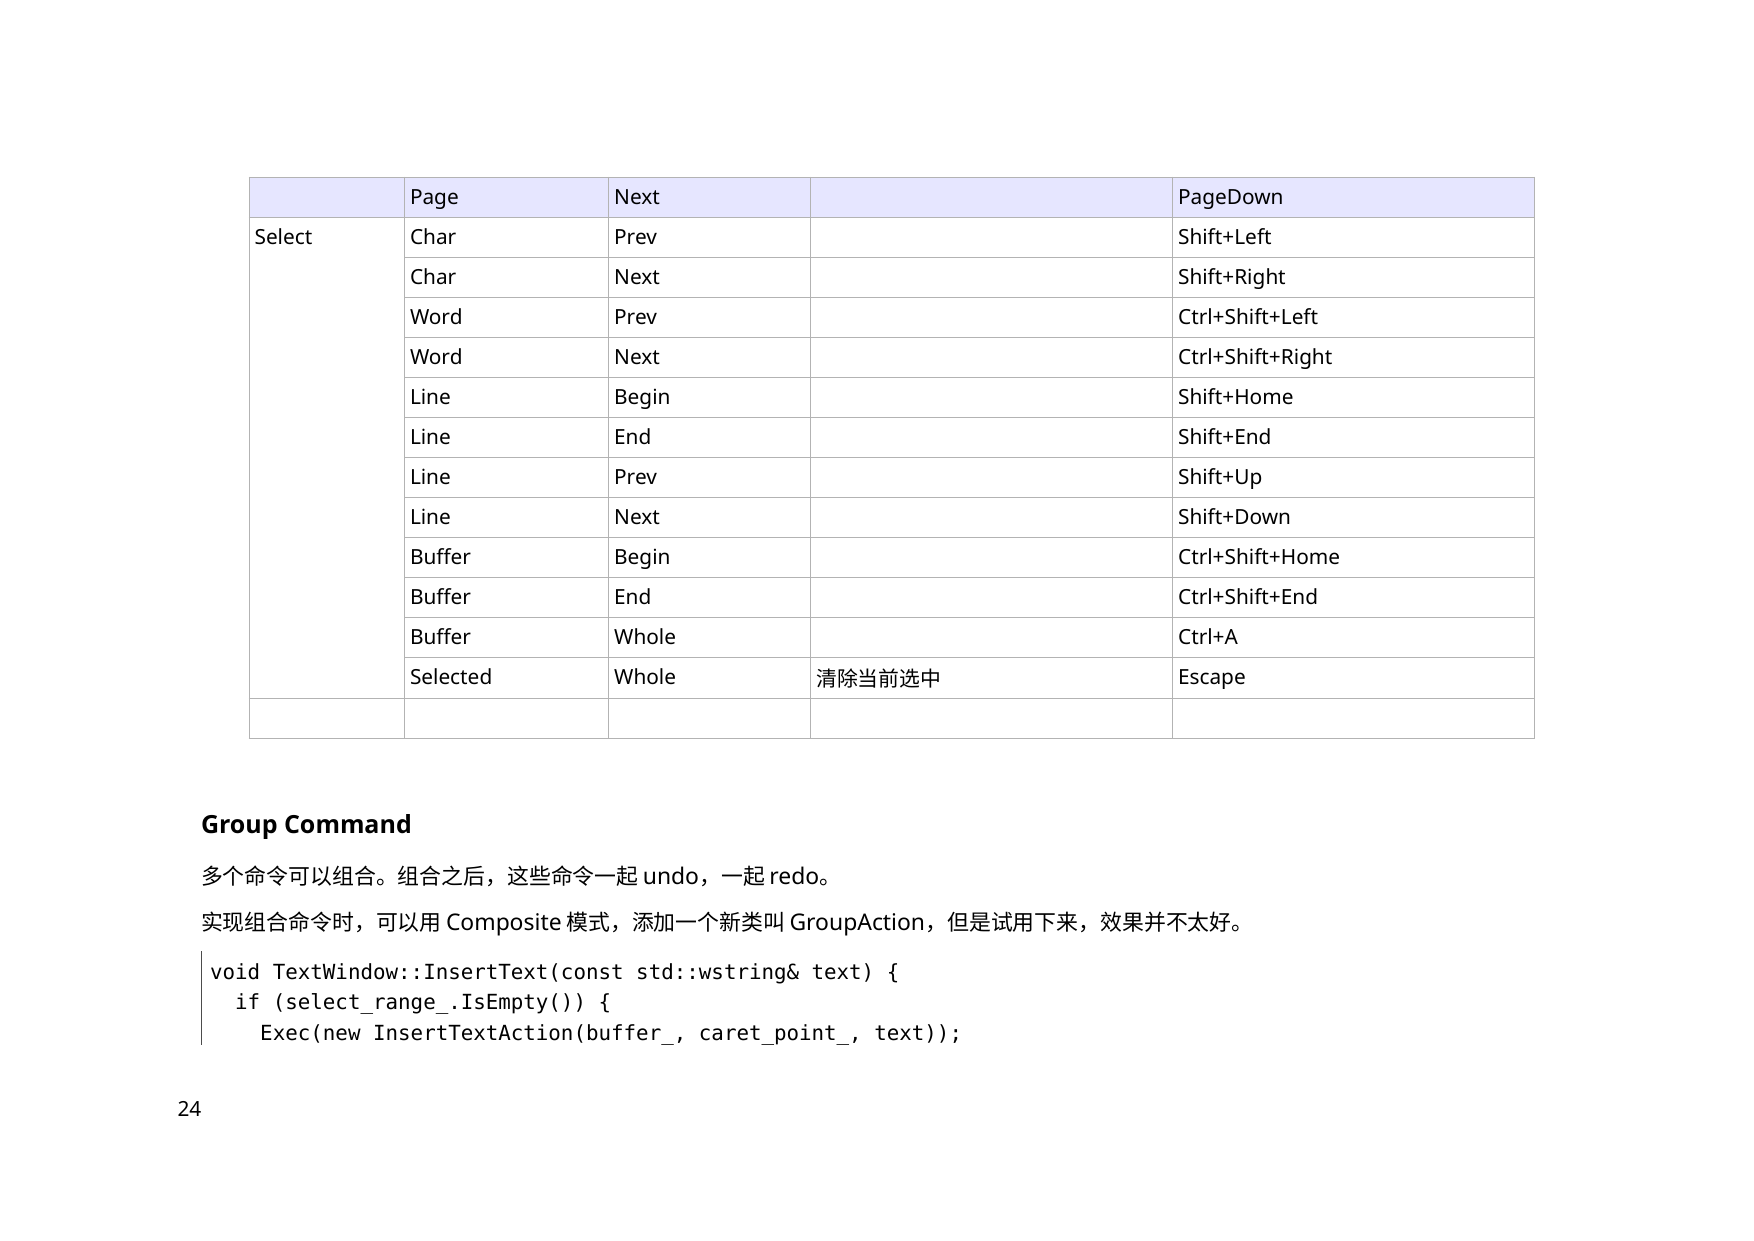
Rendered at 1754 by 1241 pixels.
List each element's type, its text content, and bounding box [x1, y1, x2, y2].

table_cell [811, 418, 1172, 457]
table_cell [609, 699, 810, 738]
table_cell [250, 178, 404, 217]
table_cell Ctrl+Shift+Home [1173, 538, 1534, 577]
table_cell [811, 178, 1172, 217]
table_cell [811, 498, 1172, 537]
table_cell Next [609, 338, 810, 377]
table_cell Page [405, 178, 608, 217]
table_cell [811, 699, 1172, 738]
table_cell Shift+Home [1173, 378, 1534, 417]
table_cell Shift+Right [1173, 258, 1534, 297]
text Exec(new InsertTextAction(buffer_, caret_point_, text)); [202, 1012, 1605, 1045]
table_cell [250, 699, 404, 738]
table_cell Line [405, 498, 608, 537]
table_cell Ctrl+Shift+Left [1173, 298, 1534, 337]
title Group Command [177, 807, 1605, 841]
table_cell Next [609, 258, 810, 297]
table_cell Line [405, 418, 608, 457]
table_cell Next [609, 498, 810, 537]
text 多个命令可以组合。组合之后，这些命令一起undo，一起redo。 [177, 859, 1605, 891]
table_cell [811, 338, 1172, 377]
table_cell Shift+Left [1173, 218, 1534, 257]
table_cell Ctrl+Shift+Right [1173, 338, 1534, 377]
table_cell Line [405, 378, 608, 417]
table_cell Prev [609, 298, 810, 337]
table_cell [811, 458, 1172, 497]
table_cell Prev [609, 218, 810, 257]
table_cell Shift+Up [1173, 458, 1534, 497]
table_cell Buffer [405, 538, 608, 577]
table_cell Word [405, 298, 608, 337]
text 实现组合命令时，可以用Composite模式，添加一个新类叫GroupAction，但是试用下来，效果并不太好。 [177, 905, 1605, 937]
table_cell [811, 258, 1172, 297]
table_cell Line [405, 458, 608, 497]
table_cell Ctrl+A [1173, 618, 1534, 657]
table_cell Begin [609, 378, 810, 417]
table_cell Buffer [405, 618, 608, 657]
table_cell Shift+Down [1173, 498, 1534, 537]
table_cell [811, 298, 1172, 337]
table_cell [1173, 699, 1534, 738]
table_cell [811, 578, 1172, 617]
table_cell Next [609, 178, 810, 217]
table_cell [811, 618, 1172, 657]
table_cell 清除当前选中 [811, 658, 1172, 698]
table_cell [811, 378, 1172, 417]
table_cell Char [405, 258, 608, 297]
table_cell [405, 699, 608, 738]
table_cell Selected [405, 658, 608, 698]
text void TextWindow::InsertText(const std::wstring& text) { [202, 951, 1605, 981]
table_cell Begin [609, 538, 810, 577]
table_cell Whole [609, 658, 810, 698]
table_cell Char [405, 218, 608, 257]
table_cell Select [250, 218, 404, 698]
table_cell PageDown [1173, 178, 1534, 217]
table_cell [811, 218, 1172, 257]
table_cell Buffer [405, 578, 608, 617]
table_cell End [609, 578, 810, 617]
table_cell Ctrl+Shift+End [1173, 578, 1534, 617]
table_cell [811, 538, 1172, 577]
text if (select_range_.IsEmpty()) { [202, 981, 1605, 1012]
table_cell End [609, 418, 810, 457]
table_cell Whole [609, 618, 810, 657]
table_cell Escape [1173, 658, 1534, 698]
table_cell Prev [609, 458, 810, 497]
table_cell Word [405, 338, 608, 377]
table_cell Shift+End [1173, 418, 1534, 457]
